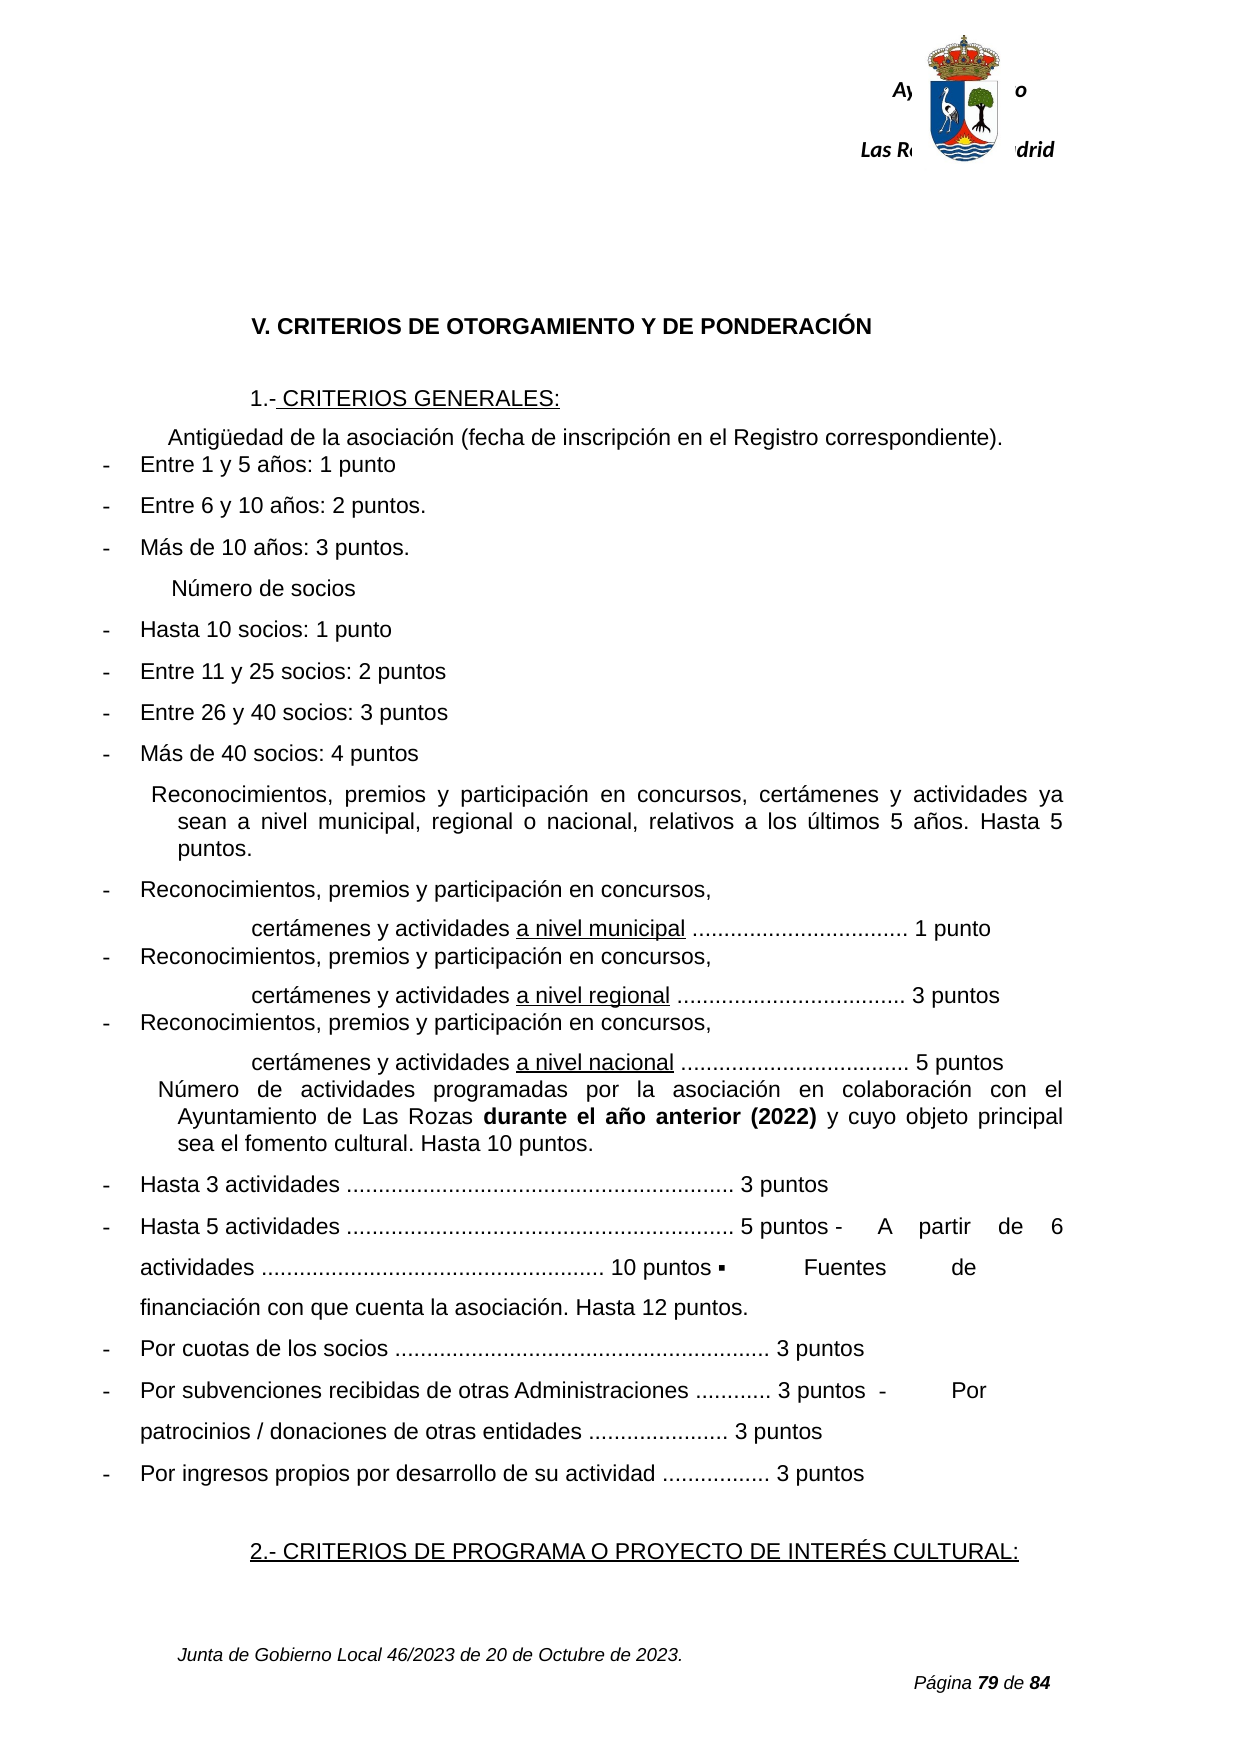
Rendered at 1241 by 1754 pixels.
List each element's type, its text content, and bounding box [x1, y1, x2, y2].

text certámenes y actividades a nivel regional .................................... 3 puntos [251, 982, 1063, 1008]
list Más de 40 socios: 4 puntos [102, 740, 1063, 767]
text V. CRITERIOS DE OTORGAMIENTO Y DE PONDERACIÓN [251, 313, 1133, 339]
list Por cuotas de los socios ........................................................... 3 puntos [102, 1335, 1063, 1362]
text certámenes y actividades a nivel nacional .................................... 5 puntos [251, 1049, 1063, 1075]
text 1.- CRITERIOS GENERALES: [249, 385, 1136, 411]
list Hasta 5 actividades ............................................................. 5 puntos - A partir de 6 actividades ...................................................... 10 puntos ▪ Fuentes de financiación con que cuenta la asociación. Hasta 12 puntos. [102, 1213, 1063, 1321]
list Reconocimientos, premios y participación en concursos, [102, 876, 1063, 902]
text certámenes y actividades a nivel municipal .................................. 1 punto [251, 915, 1063, 941]
text Reconocimientos, premios y participación en concursos, certámenes y actividades ya sean a nivel municipal, regional o nacional, relativos a los últimos 5 años. Hasta 5 puntos. [140, 781, 1063, 861]
list Entre 1 y 5 años: 1 punto [102, 451, 1063, 477]
list Reconocimientos, premios y participación en concursos, [102, 1009, 1063, 1036]
text Número de actividades programadas por la asociación en colaboración con el Ayuntamiento de Las Rozas durante el año anterior (2022) y cuyo objeto principal sea el fomento cultural. Hasta 10 puntos. [140, 1076, 1063, 1157]
list Por ingresos propios por desarrollo de su actividad ................. 3 puntos [102, 1460, 1063, 1486]
list Entre 11 y 25 socios: 2 puntos [102, 658, 1063, 684]
text 2.- CRITERIOS DE PROGRAMA O PROYECTO DE INTERÉS CULTURAL: [249, 1538, 1136, 1564]
text Antigüedad de la asociación (fecha de inscripción en el Registro correspondiente). [140, 423, 1136, 450]
list Por subvenciones recibidas de otras Administraciones ............ 3 puntos - Por patrocinios / donaciones de otras entidades ...................... 3 puntos [102, 1377, 1063, 1444]
list Hasta 3 actividades ............................................................. 3 puntos [102, 1171, 1063, 1198]
list Más de 10 años: 3 puntos. [102, 534, 1063, 560]
list Reconocimientos, premios y participación en concursos, [102, 943, 1063, 969]
list Entre 26 y 40 socios: 3 puntos [102, 699, 1063, 726]
list Entre 6 y 10 años: 2 puntos. [102, 492, 1063, 519]
list Hasta 10 socios: 1 punto [102, 616, 1063, 643]
text Número de socios [140, 575, 1136, 601]
